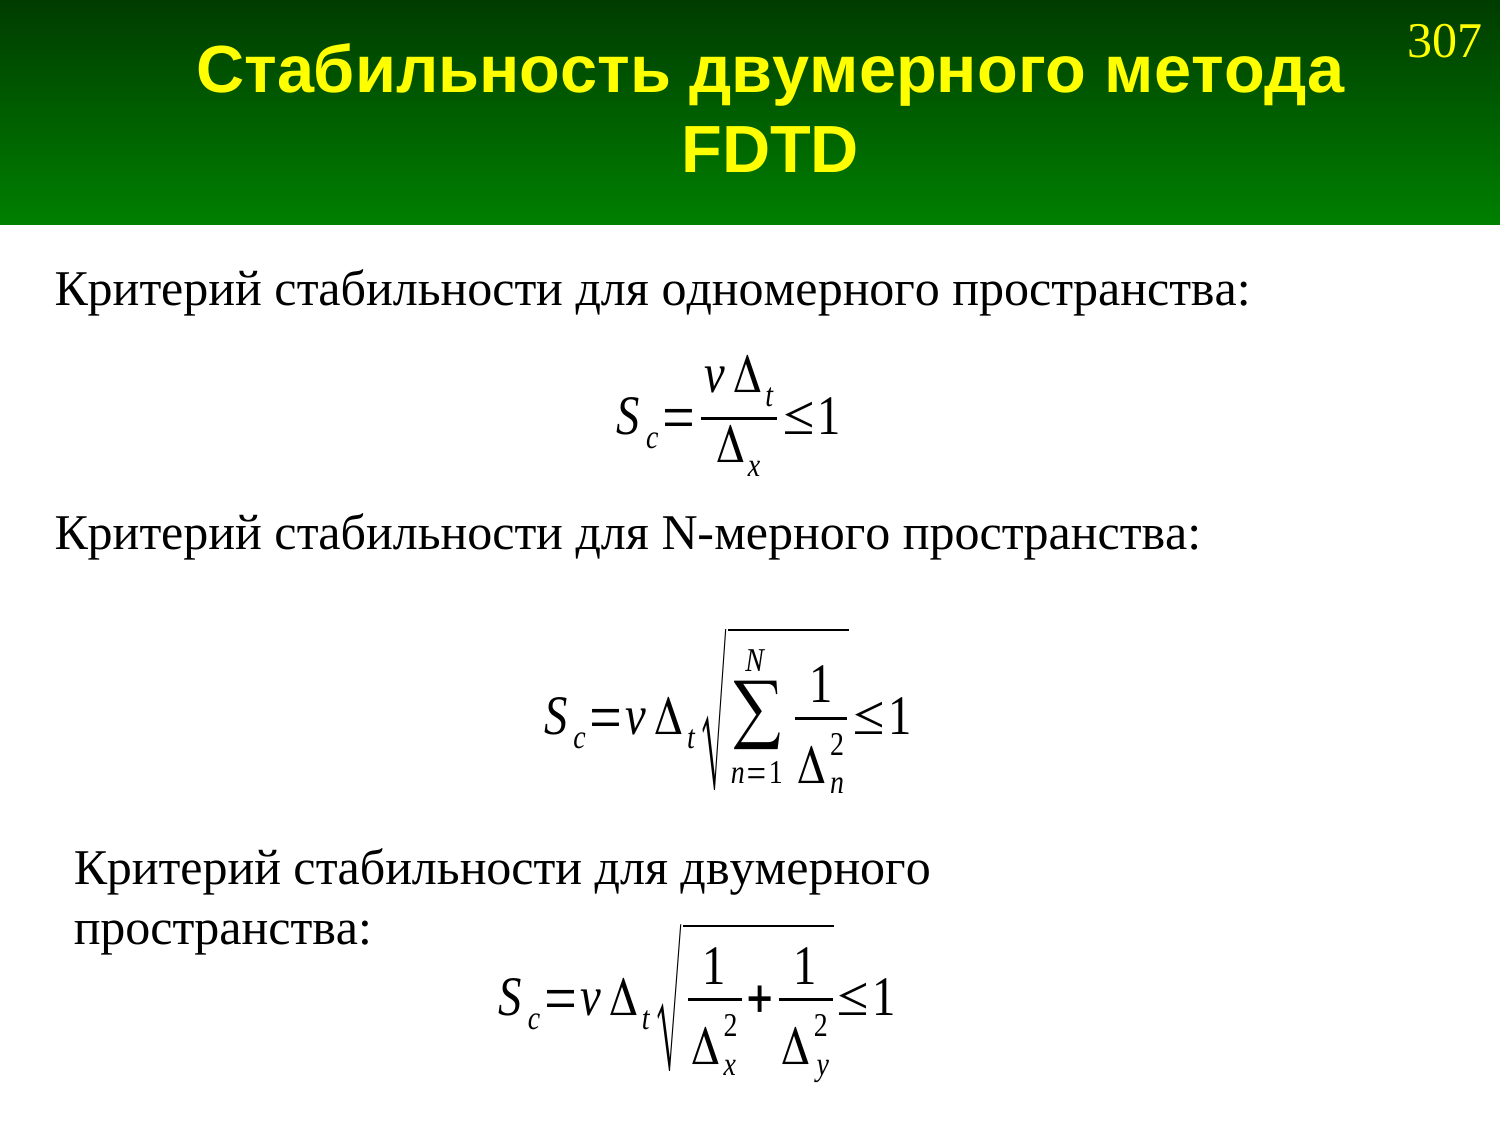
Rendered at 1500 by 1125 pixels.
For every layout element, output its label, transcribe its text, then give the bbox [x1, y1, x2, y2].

text_box Критерий стабильности для одномерного пространства: [39, 248, 1267, 323]
chart [529, 625, 924, 803]
chart [602, 343, 853, 485]
text_box Критерий стабильности для N-мерного пространства: [39, 492, 1218, 567]
text_box Критерий стабильности для двумерного пространства: [59, 826, 1255, 962]
title Стабильность двумерного метода FDTD [100, 7, 1441, 204]
chart [484, 921, 908, 1085]
